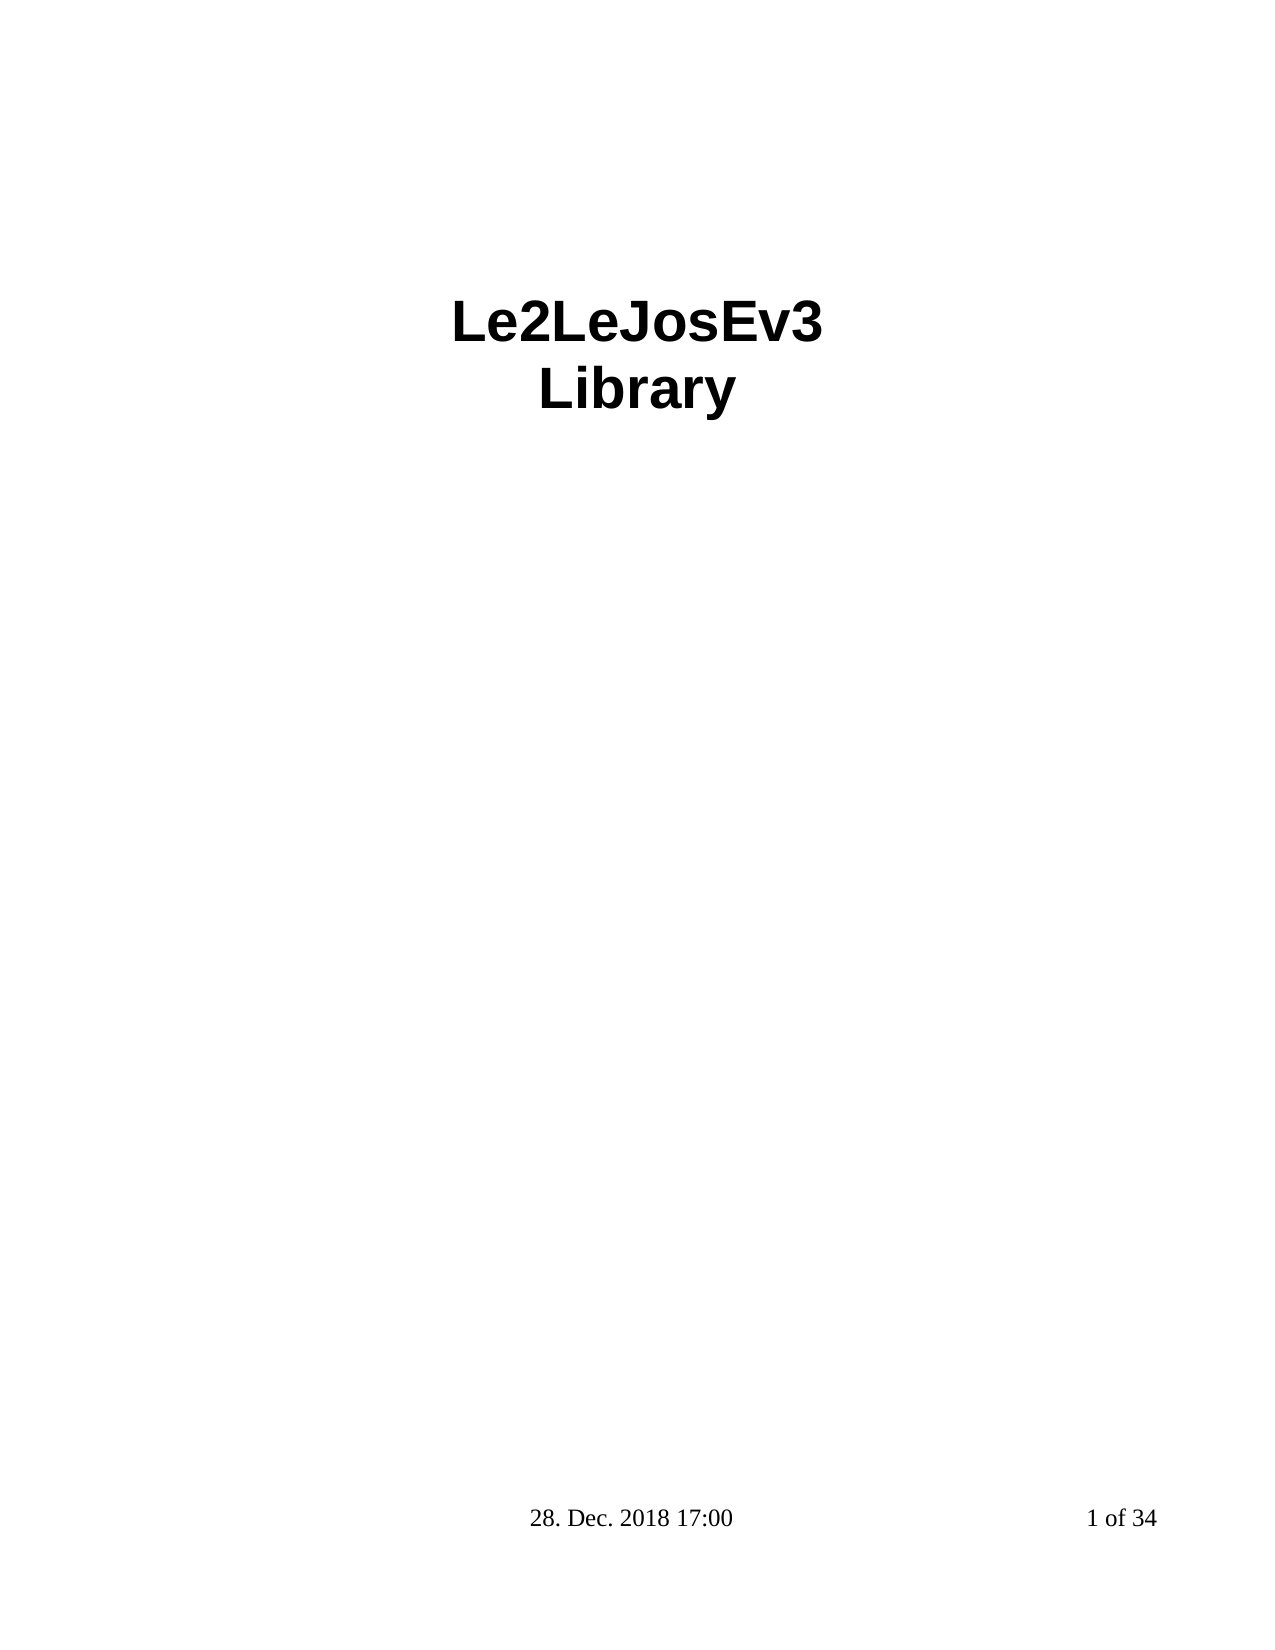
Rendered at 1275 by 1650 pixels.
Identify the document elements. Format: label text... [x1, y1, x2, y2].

title Le2LeJosEv3 Library [118, 287, 1157, 421]
